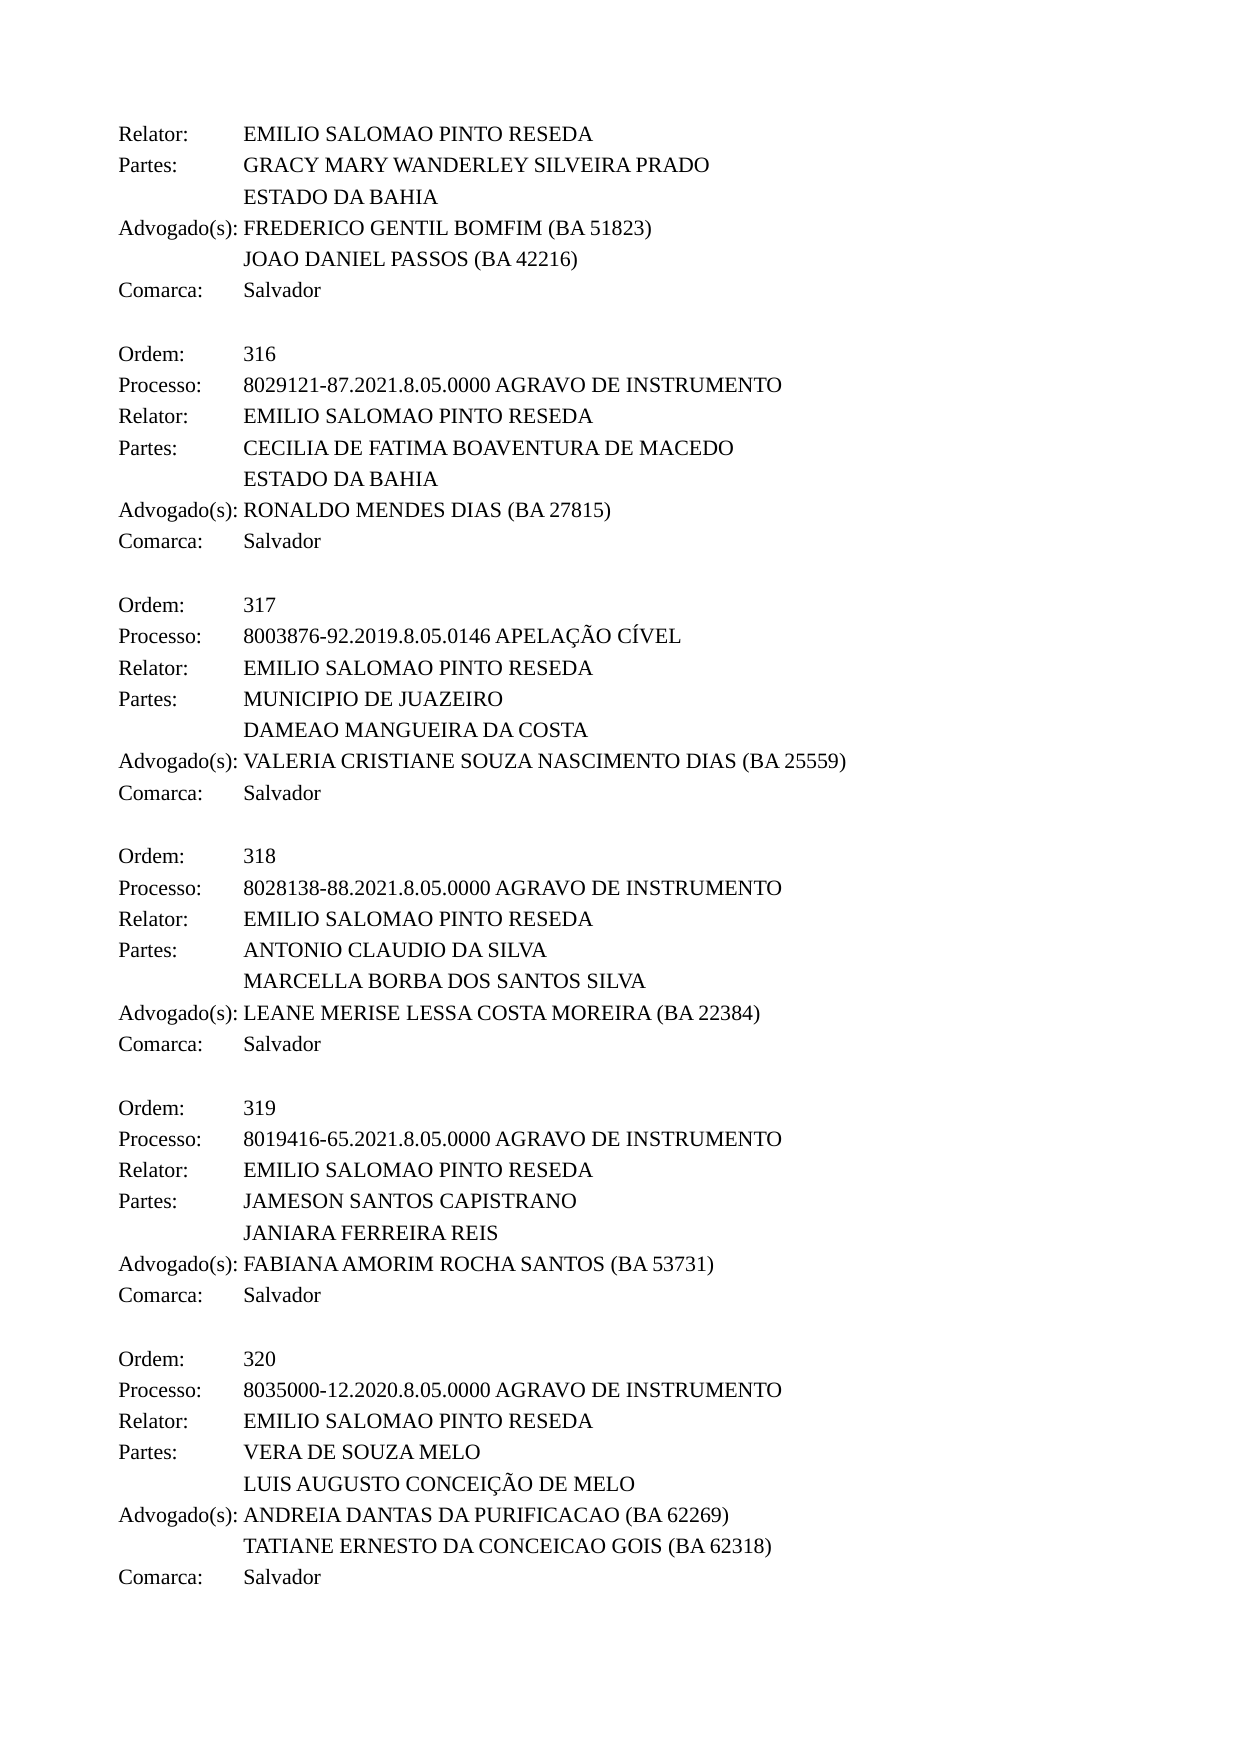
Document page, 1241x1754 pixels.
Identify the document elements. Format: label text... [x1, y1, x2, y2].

table_cell Advogado(s): [118, 494, 243, 526]
table_cell JAMESON SANTOS CAPISTRANO [243, 1185, 1240, 1216]
table_header 319 [243, 1091, 1240, 1123]
table_cell Processo: [118, 369, 243, 401]
table_cell 8029121-87.2021.8.05.0000 AGRAVO DE INSTRUMENTO [243, 369, 1240, 401]
table_cell ANTONIO CLAUDIO DA SILVA [243, 934, 1240, 965]
table_cell 8003876-92.2019.8.05.0146 APELAÇÃO CÍVEL [243, 620, 1240, 652]
table_cell Advogado(s): [118, 212, 243, 243]
table_cell RONALDO MENDES DIAS (BA 27815) [243, 494, 1240, 526]
table_cell Partes: [118, 1185, 243, 1216]
table_header Ordem: [118, 338, 243, 369]
table_header 316 [243, 338, 1240, 369]
table_cell Comarca: [118, 274, 243, 306]
table_cell MUNICIPIO DE JUAZEIRO [243, 683, 1240, 714]
table_cell Advogado(s): [118, 745, 243, 777]
table_cell [118, 714, 243, 745]
table_cell JOAO DANIEL PASSOS (BA 42216) [243, 243, 1240, 274]
table_cell EMILIO SALOMAO PINTO RESEDA [243, 401, 1240, 432]
table_cell Advogado(s): [118, 1248, 243, 1279]
table_cell Advogado(s): [118, 1499, 243, 1530]
table_cell 8019416-65.2021.8.05.0000 AGRAVO DE INSTRUMENTO [243, 1123, 1240, 1154]
table_cell Salvador [243, 777, 1240, 808]
table_cell Salvador [243, 1561, 1240, 1593]
table_cell EMILIO SALOMAO PINTO RESEDA [243, 1154, 1240, 1185]
table_cell ESTADO DA BAHIA [243, 181, 1240, 212]
table_cell Partes: [118, 934, 243, 965]
table_cell [118, 243, 243, 274]
table_cell [118, 1530, 243, 1561]
table_header Ordem: [118, 589, 243, 620]
table_cell Comarca: [118, 526, 243, 557]
table_header 317 [243, 589, 1240, 620]
table_cell Processo: [118, 872, 243, 903]
table_cell EMILIO SALOMAO PINTO RESEDA [243, 652, 1240, 683]
table_cell GRACY MARY WANDERLEY SILVEIRA PRADO [243, 149, 1240, 181]
table_cell LEANE MERISE LESSA COSTA MOREIRA (BA 22384) [243, 997, 1240, 1028]
table_cell VALERIA CRISTIANE SOUZA NASCIMENTO DIAS (BA 25559) [243, 745, 1240, 777]
table_cell [118, 1216, 243, 1248]
table_cell 8035000-12.2020.8.05.0000 AGRAVO DE INSTRUMENTO [243, 1374, 1240, 1405]
table_cell Partes: [118, 683, 243, 714]
table_cell Partes: [118, 432, 243, 463]
table_cell Processo: [118, 1123, 243, 1154]
table_cell [118, 181, 243, 212]
table_header 318 [243, 840, 1240, 872]
table_header Ordem: [118, 1091, 243, 1123]
table_cell Salvador [243, 1028, 1240, 1059]
table_cell Comarca: [118, 1279, 243, 1310]
table_cell JANIARA FERREIRA REIS [243, 1216, 1240, 1248]
table_cell Partes: [118, 149, 243, 181]
table_cell Comarca: [118, 1561, 243, 1593]
table_cell Relator: [118, 652, 243, 683]
table_header Ordem: [118, 840, 243, 872]
table_header Ordem: [118, 1343, 243, 1374]
table_cell [118, 1468, 243, 1499]
table_cell EMILIO SALOMAO PINTO RESEDA [243, 1405, 1240, 1436]
table_cell ESTADO DA BAHIA [243, 463, 1240, 494]
table_cell CECILIA DE FATIMA BOAVENTURA DE MACEDO [243, 432, 1240, 463]
table_cell FREDERICO GENTIL BOMFIM (BA 51823) [243, 212, 1240, 243]
table_cell Salvador [243, 526, 1240, 557]
table_cell ANDREIA DANTAS DA PURIFICACAO (BA 62269) [243, 1499, 1240, 1530]
table_cell EMILIO SALOMAO PINTO RESEDA [243, 903, 1240, 934]
table_cell FABIANA AMORIM ROCHA SANTOS (BA 53731) [243, 1248, 1240, 1279]
table_cell Processo: [118, 620, 243, 652]
table_cell Advogado(s): [118, 997, 243, 1028]
table_cell Salvador [243, 1279, 1240, 1310]
table_cell Processo: [118, 1374, 243, 1405]
table_cell Relator: [118, 118, 243, 149]
table_cell VERA DE SOUZA MELO [243, 1436, 1240, 1468]
table_cell [118, 965, 243, 997]
table_cell Relator: [118, 1405, 243, 1436]
table_cell LUIS AUGUSTO CONCEIÇÃO DE MELO [243, 1468, 1240, 1499]
table_cell Relator: [118, 1154, 243, 1185]
table_cell Relator: [118, 903, 243, 934]
table_header 320 [243, 1343, 1240, 1374]
table_cell DAMEAO MANGUEIRA DA COSTA [243, 714, 1240, 745]
table_cell TATIANE ERNESTO DA CONCEICAO GOIS (BA 62318) [243, 1530, 1240, 1561]
table_cell Comarca: [118, 777, 243, 808]
table_cell Salvador [243, 274, 1240, 306]
table_cell Relator: [118, 401, 243, 432]
table_cell 8028138-88.2021.8.05.0000 AGRAVO DE INSTRUMENTO [243, 872, 1240, 903]
table_cell EMILIO SALOMAO PINTO RESEDA [243, 118, 1240, 149]
table_cell MARCELLA BORBA DOS SANTOS SILVA [243, 965, 1240, 997]
table_cell Partes: [118, 1436, 243, 1468]
table_cell [118, 463, 243, 494]
table_cell Comarca: [118, 1028, 243, 1059]
